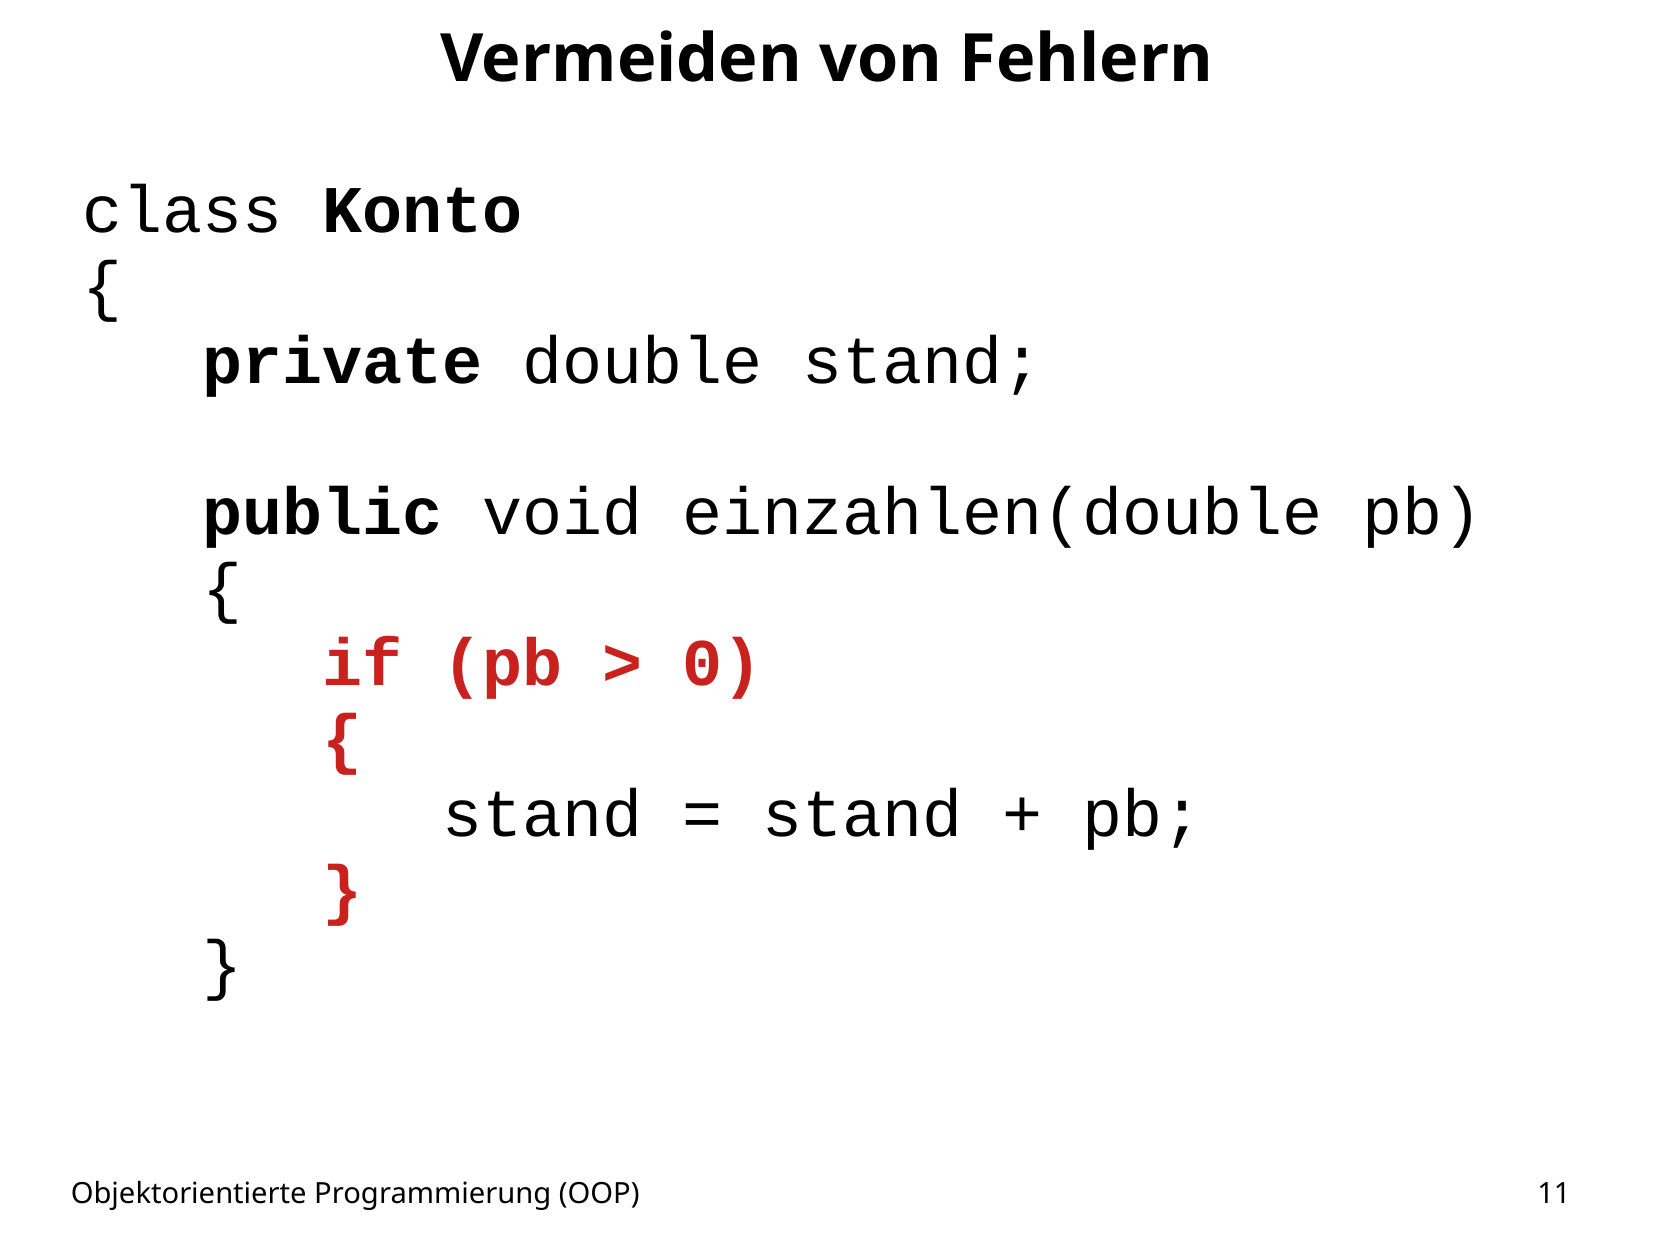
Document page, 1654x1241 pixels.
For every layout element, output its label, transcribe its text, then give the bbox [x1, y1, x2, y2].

title Vermeiden von Fehlern [0, 5, 1654, 107]
list class Konto { private double stand; public void einzahlen(double pb) { if (pb > 0) { stand = stand + pb; } } [82, 177, 1548, 1146]
